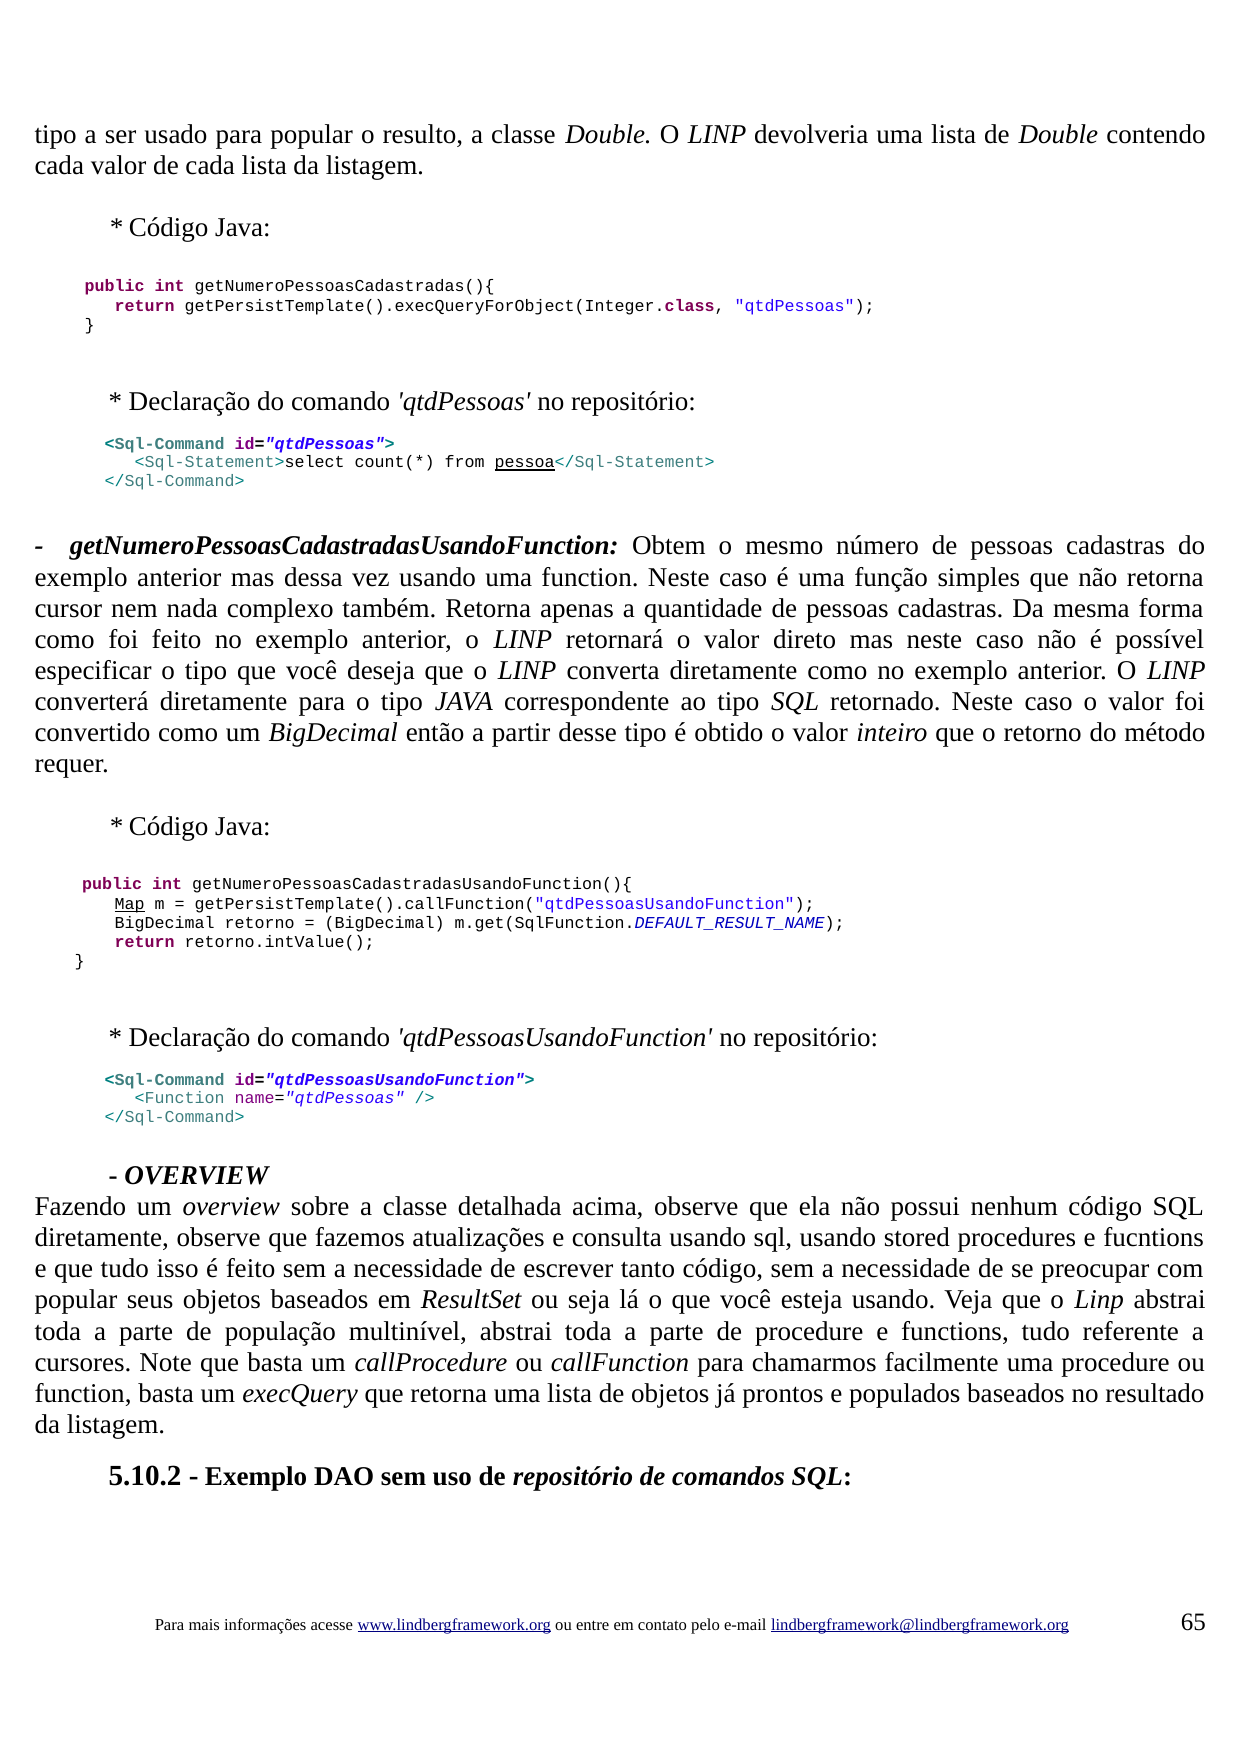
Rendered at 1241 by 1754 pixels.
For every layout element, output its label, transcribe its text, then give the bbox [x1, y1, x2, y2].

text } [34, 952, 1206, 971]
text <Sql-Command id="qtdPessoasUsandoFunction"> [34, 1071, 1206, 1090]
text Map m = getPersistTemplate().callFunction("qtdPessoasUsandoFunction"); [34, 896, 1206, 914]
text } [34, 316, 1206, 335]
text public int getNumeroPessoasCadastradas(){ [34, 274, 1206, 297]
text public int getNumeroPessoasCadastradasUsandoFunction(){ [34, 872, 1206, 896]
text <Function name="qtdPessoas" /> [34, 1090, 1206, 1109]
text 5.10.2 - Exemplo DAO sem uso de repositório de comandos SQL: [34, 1458, 1206, 1492]
text return retorno.intValue(); [34, 933, 1206, 952]
text * Código Java: [34, 810, 1206, 841]
text BigDecimal retorno = (BigDecimal) m.get(SqlFunction.DEFAULT_RESULT_NAME); [34, 914, 1206, 933]
text - OVERVIEW [34, 1159, 1206, 1190]
text Fazendo um overview sobre a classe detalhada acima, observe que ela não possui nenhum código SQL diretamente, observe que fazemos atualizações e consulta usando sql, usando stored procedures e fucntions e que tudo isso é feito sem a necessidade de escrever tanto código, sem a necessidade de se preocupar com popular seus objetos baseados em ResultSet ou seja lá o que você esteja usando. Veja que o Linp abstrai toda a parte de população multinível, abstrai toda a parte de procedure e functions, tudo referente a cursores. Note que basta um callProcedure ou callFunction para chamarmos facilmente uma procedure ou function, basta um execQuery que retorna uma lista de objetos já prontos e populados baseados no resultado da listagem. [34, 1190, 1206, 1439]
text - getNumeroPessoasCadastradasUsandoFunction: Obtem o mesmo número de pessoas cadastras do exemplo anterior mas dessa vez usando uma function. Neste caso é uma função simples que não retorna cursor nem nada complexo também. Retorna apenas a quantidade de pessoas cadastras. Da mesma forma como foi feito no exemplo anterior, o LINP retornará o valor direto mas neste caso não é possível especificar o tipo que você deseja que o LINP converta diretamente como no exemplo anterior. O LINP converterá diretamente para o tipo JAVA correspondente ao tipo SQL retornado. Neste caso o valor foi convertido como um BigDecimal então a partir desse tipo é obtido o valor inteiro que o retorno do método requer. [34, 529, 1206, 779]
text return getPersistTemplate().execQueryForObject(Integer.class, "qtdPessoas"); [34, 297, 1206, 316]
text tipo a ser usado para popular o resulto, a classe Double. O LINP devolveria uma lista de Double contendo cada valor de cada lista da listagem. [34, 118, 1206, 180]
text * Declaração do comando 'qtdPessoas' no repositório: [34, 385, 1206, 416]
text <Sql-Statement>select count(*) from pessoa</Sql-Statement> [34, 454, 1206, 473]
text * Declaração do comando 'qtdPessoasUsandoFunction' no repositório: [34, 1021, 1206, 1052]
text </Sql-Command> [34, 473, 1206, 492]
text </Sql-Command> [34, 1109, 1206, 1128]
text * Código Java: [34, 212, 1206, 243]
text <Sql-Command id="qtdPessoas"> [34, 435, 1206, 454]
